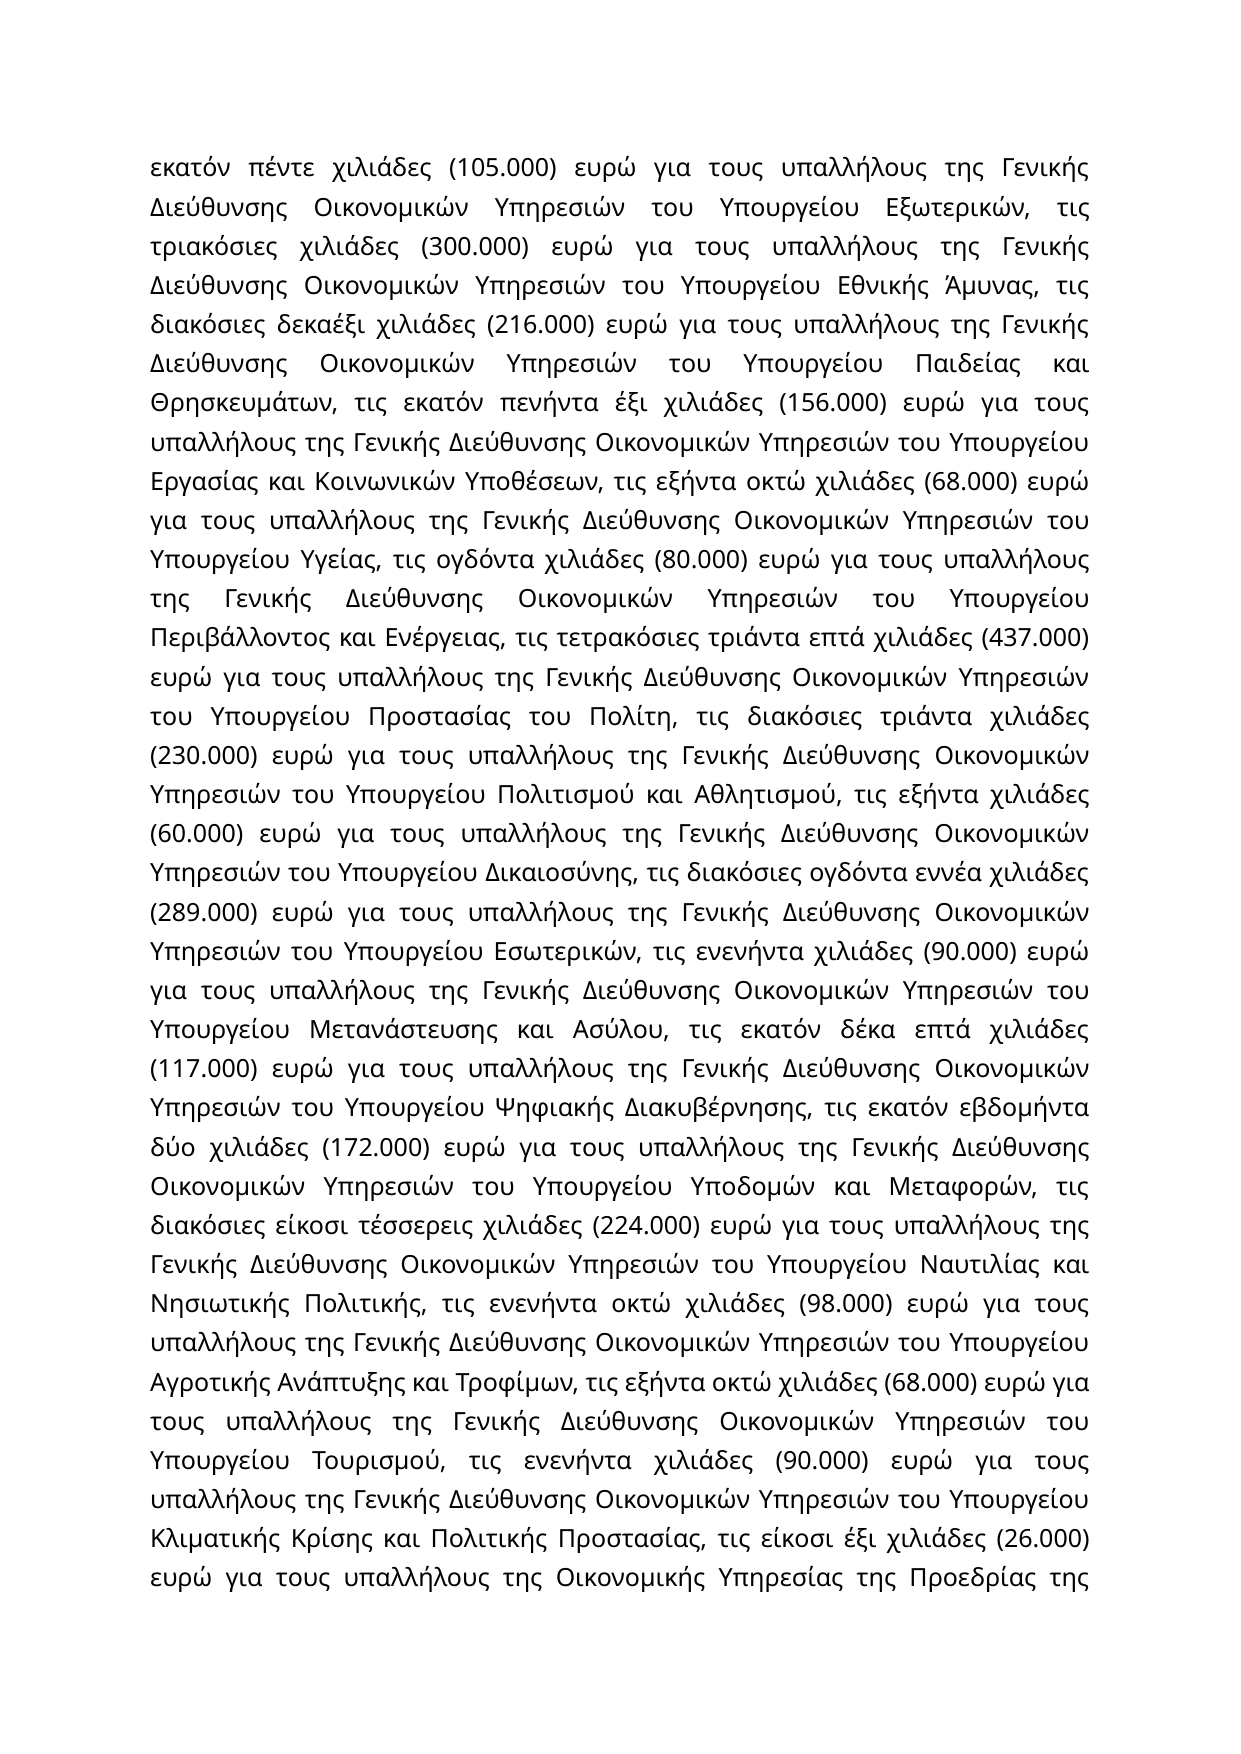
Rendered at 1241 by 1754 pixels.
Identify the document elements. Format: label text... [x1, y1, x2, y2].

text εκατόν πέντε χιλιάδες (105.000) ευρώ για τους υπαλλήλους της Γενικής Διεύθυνσης Οικονομικών Υπηρεσιών του Υπουργείου Εξωτερικών, τις τριακόσιες χιλιάδες (300.000) ευρώ για τους υπαλλήλους της Γενικής Διεύθυνσης Οικονομικών Υπηρεσιών του Υπουργείου Εθνικής Άμυνας, τις διακόσιες δεκαέξι χιλιάδες (216.000) ευρώ για τους υπαλλήλους της Γενικής Διεύθυνσης Οικονομικών Υπηρεσιών του Υπουργείου Παιδείας και Θρησκευμάτων, τις εκατόν πενήντα έξι χιλιάδες (156.000) ευρώ για τους υπαλλήλους της Γενικής Διεύθυνσης Οικονομικών Υπηρεσιών του Υπουργείου Εργασίας και Κοινωνικών Υποθέσεων, τις εξήντα οκτώ χιλιάδες (68.000) ευρώ για τους υπαλλήλους της Γενικής Διεύθυνσης Οικονομικών Υπηρεσιών του Υπουργείου Υγείας, τις ογδόντα χιλιάδες (80.000) ευρώ για τους υπαλλήλους της Γενικής Διεύθυνσης Οικονομικών Υπηρεσιών του Υπουργείου Περιβάλλοντος και Ενέργειας, τις τετρακόσιες τριάντα επτά χιλιάδες (437.000) ευρώ για τους υπαλλήλους της Γενικής Διεύθυνσης Οικονομικών Υπηρεσιών του Υπουργείου Προστασίας του Πολίτη, τις διακόσιες τριάντα χιλιάδες (230.000) ευρώ για τους υπαλλήλους της Γενικής Διεύθυνσης Οικονομικών Υπηρεσιών του Υπουργείου Πολιτισμού και Αθλητισμού, τις εξήντα χιλιάδες (60.000) ευρώ για τους υπαλλήλους της Γενικής Διεύθυνσης Οικονομικών Υπηρεσιών του Υπουργείου Δικαιοσύνης, τις διακόσιες ογδόντα εννέα χιλιάδες (289.000) ευρώ για τους υπαλλήλους της Γενικής Διεύθυνσης Οικονομικών Υπηρεσιών του Υπουργείου Εσωτερικών, τις ενενήντα χιλιάδες (90.000) ευρώ για τους υπαλλήλους της Γενικής Διεύθυνσης Οικονομικών Υπηρεσιών του Υπουργείου Μετανάστευσης και Ασύλου, τις εκατόν δέκα επτά χιλιάδες (117.000) ευρώ για τους υπαλλήλους της Γενικής Διεύθυνσης Οικονομικών Υπηρεσιών του Υπουργείου Ψηφιακής Διακυβέρνησης, τις εκατόν εβδομήντα δύο χιλιάδες (172.000) ευρώ για τους υπαλλήλους της Γενικής Διεύθυνσης Οικονομικών Υπηρεσιών του Υπουργείου Υποδομών και Μεταφορών, τις διακόσιες είκοσι τέσσερεις χιλιάδες (224.000) ευρώ για τους υπαλλήλους της Γενικής Διεύθυνσης Οικονομικών Υπηρεσιών του Υπουργείου Ναυτιλίας και Νησιωτικής Πολιτικής, τις ενενήντα οκτώ χιλιάδες (98.000) ευρώ για τους υπαλλήλους της Γενικής Διεύθυνσης Οικονομικών Υπηρεσιών του Υπουργείου Αγροτικής Ανάπτυξης και Τροφίμων, τις εξήντα οκτώ χιλιάδες (68.000) ευρώ για τους υπαλλήλους της Γενικής Διεύθυνσης Οικονομικών Υπηρεσιών του Υπουργείου Τουρισμού, τις ενενήντα χιλιάδες (90.000) ευρώ για τους υπαλλήλους της Γενικής Διεύθυνσης Οικονομικών Υπηρεσιών του Υπουργείου Κλιματικής Κρίσης και Πολιτικής Προστασίας, τις είκοσι έξι χιλιάδες (26.000) ευρώ για τους υπαλλήλους της Οικονομικής Υπηρεσίας της Προεδρίας της [150, 150, 1090, 1594]
